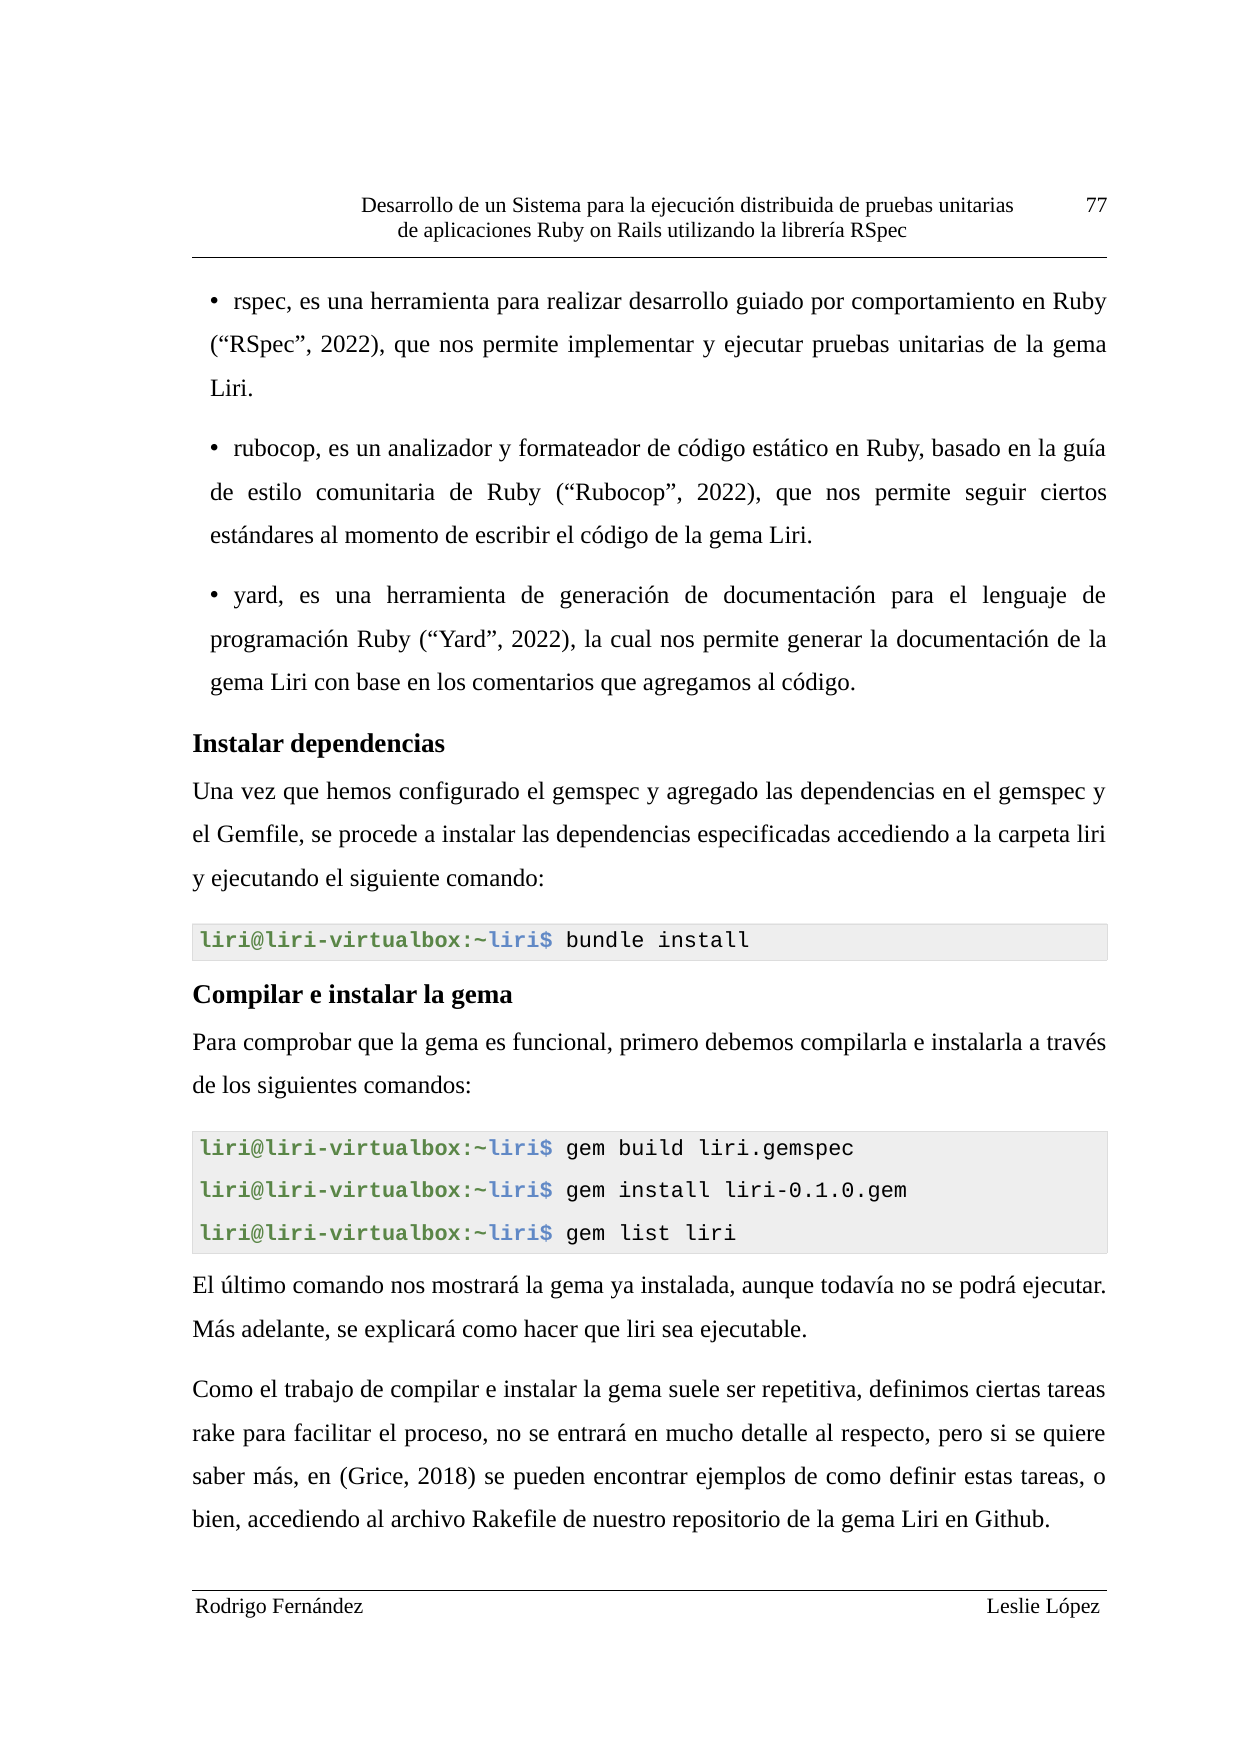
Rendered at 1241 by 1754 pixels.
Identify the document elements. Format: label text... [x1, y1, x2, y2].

text liri@liri-virtualbox:~liri$ gem list liri [193, 1216, 1107, 1253]
text liri@liri-virtualbox:~liri$ gem install liri-0.1.0.gem [193, 1173, 1107, 1204]
text Para comprobar que la gema es funcional, primero debemos compilarla e instalarla a través de los siguientes comandos: [192, 1027, 1107, 1099]
text Una vez que hemos configurado el gemspec y agregado las dependencias en el gemspec y el Gemfile, se procede a instalar las dependencias especificadas accediendo a la carpeta liri y ejecutando el siguiente comando: [192, 776, 1107, 891]
text Como el trabajo de compilar e instalar la gema suele ser repetitiva, definimos ciertas tareas rake para facilitar el proceso, no se entrará en mucho detalle al respecto, pero si se quiere saber más, en (Grice, 2018)⁠ se pueden encontrar ejemplos de como definir estas tareas, o bien, accediendo al archivo Rakefile de nuestro repositorio de la gema Liri en Github. [192, 1374, 1107, 1533]
text liri@liri-virtualbox:~liri$ bundle install [193, 925, 1107, 960]
list rspec, es una herramienta para realizar desarrollo guiado por comportamiento en Ruby (“RSpec”, 2022)⁠, que nos permite implementar y ejecutar pruebas unitarias de la gema Liri. [210, 286, 1107, 401]
list rubocop, es un analizador y formateador de código estático en Ruby, basado en la guía de estilo comunitaria de Ruby (“Rubocop”, 2022)⁠, que nos permite seguir ciertos estándares al momento de escribir el código de la gema Liri. [210, 433, 1107, 548]
text Instalar dependencias [192, 728, 1107, 759]
list yard, es una herramienta de generación de documentación para el lenguaje de programación Ruby (“Yard”, 2022)⁠, la cual nos permite generar la documentación de la gema Liri con base en los comentarios que agregamos al código. [210, 581, 1107, 696]
text El último comando nos mostrará la gema ya instalada, aunque todavía no se podrá ejecutar. Más adelante, se explicará como hacer que liri sea ejecutable. [192, 1271, 1107, 1342]
text Compilar e instalar la gema [192, 978, 1107, 1009]
text liri@liri-virtualbox:~liri$ gem build liri.gemspec [193, 1132, 1107, 1162]
